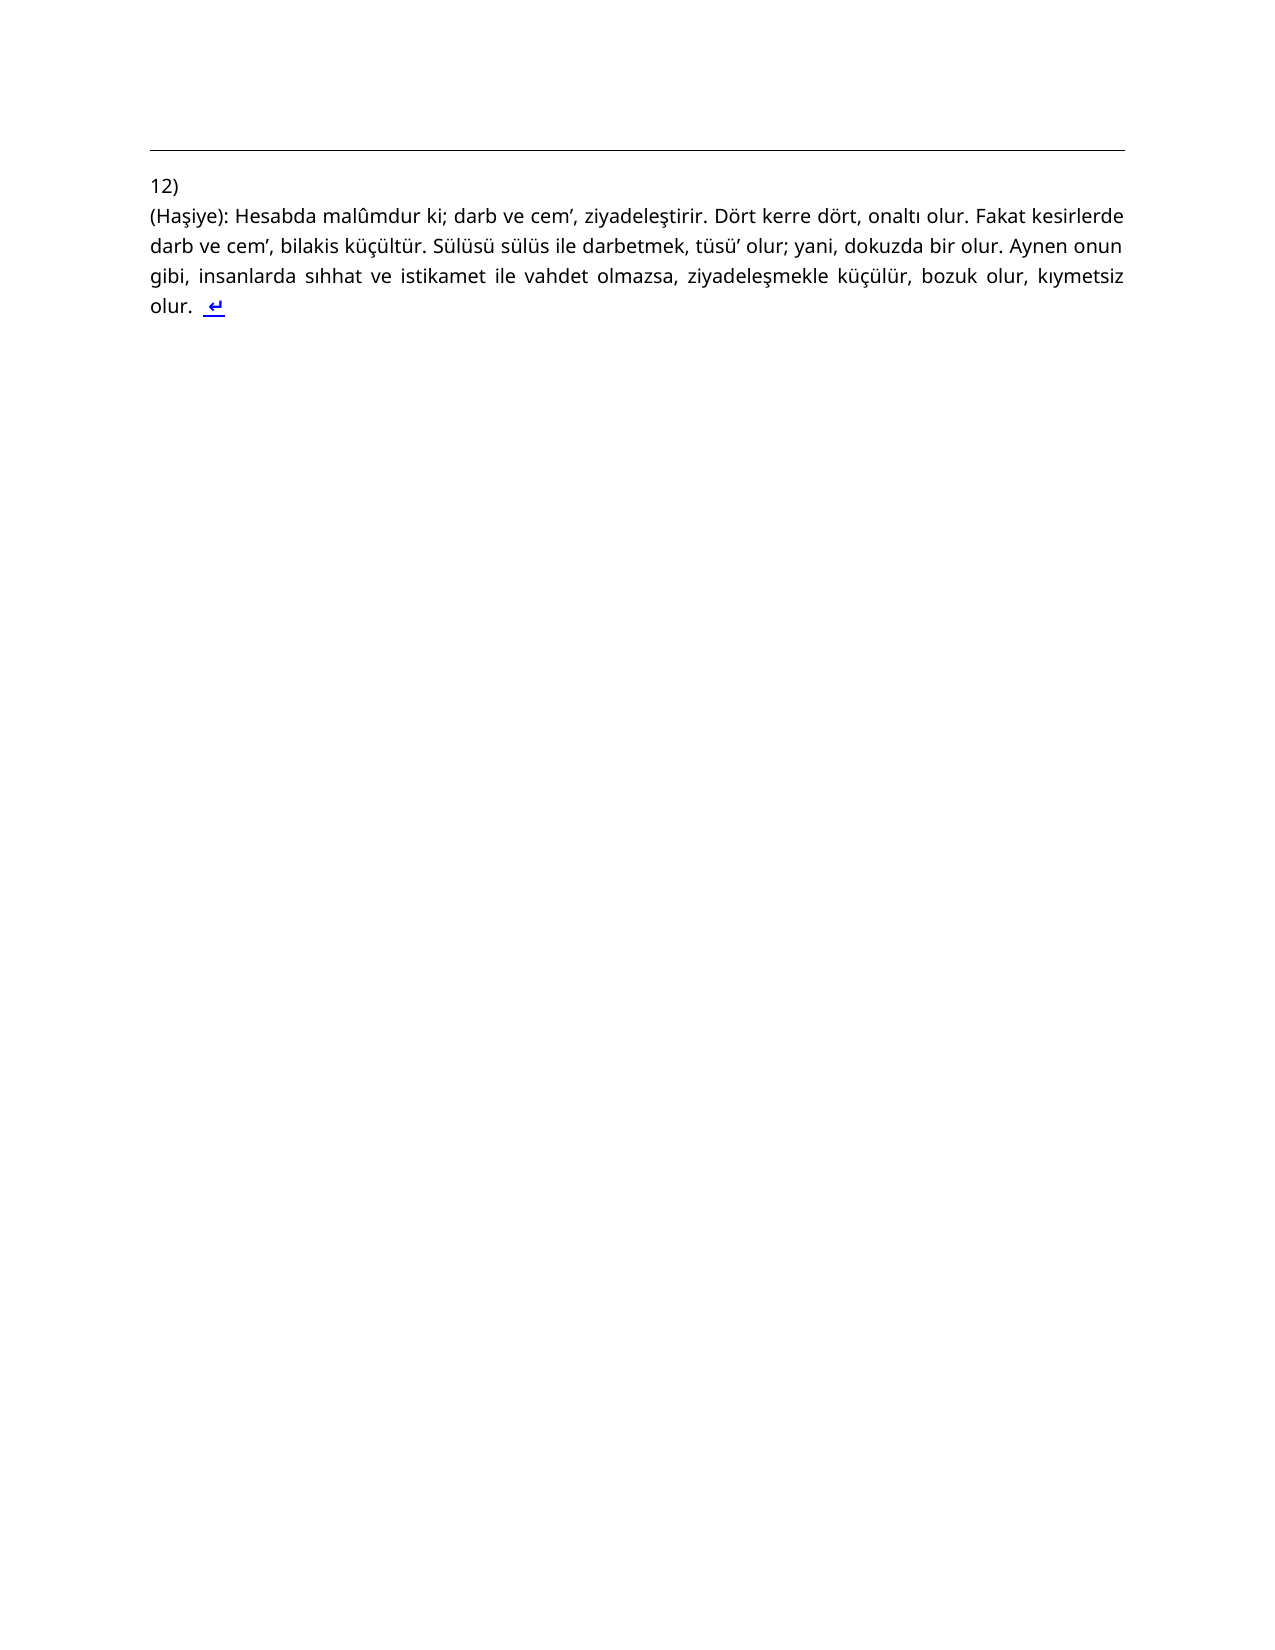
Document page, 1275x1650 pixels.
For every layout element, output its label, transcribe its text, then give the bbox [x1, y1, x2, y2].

text 12) [150, 151, 1125, 199]
text (Haşiye): Hesabda malûmdur ki; darb ve cem’, ziyadeleştirir. Dört kerre dört, onaltı olur. Fakat kesirlerde darb ve cem’, bilakis küçültür. Sülüsü sülüs ile darbetmek, tüsü’ olur; yani, dokuzda bir olur. Aynen onun gibi, insanlarda sıhhat ve istikamet ile vahdet olmazsa, ziyadeleşmekle küçülür, bozuk olur, kıymetsiz olur. ↵ [150, 199, 1125, 319]
